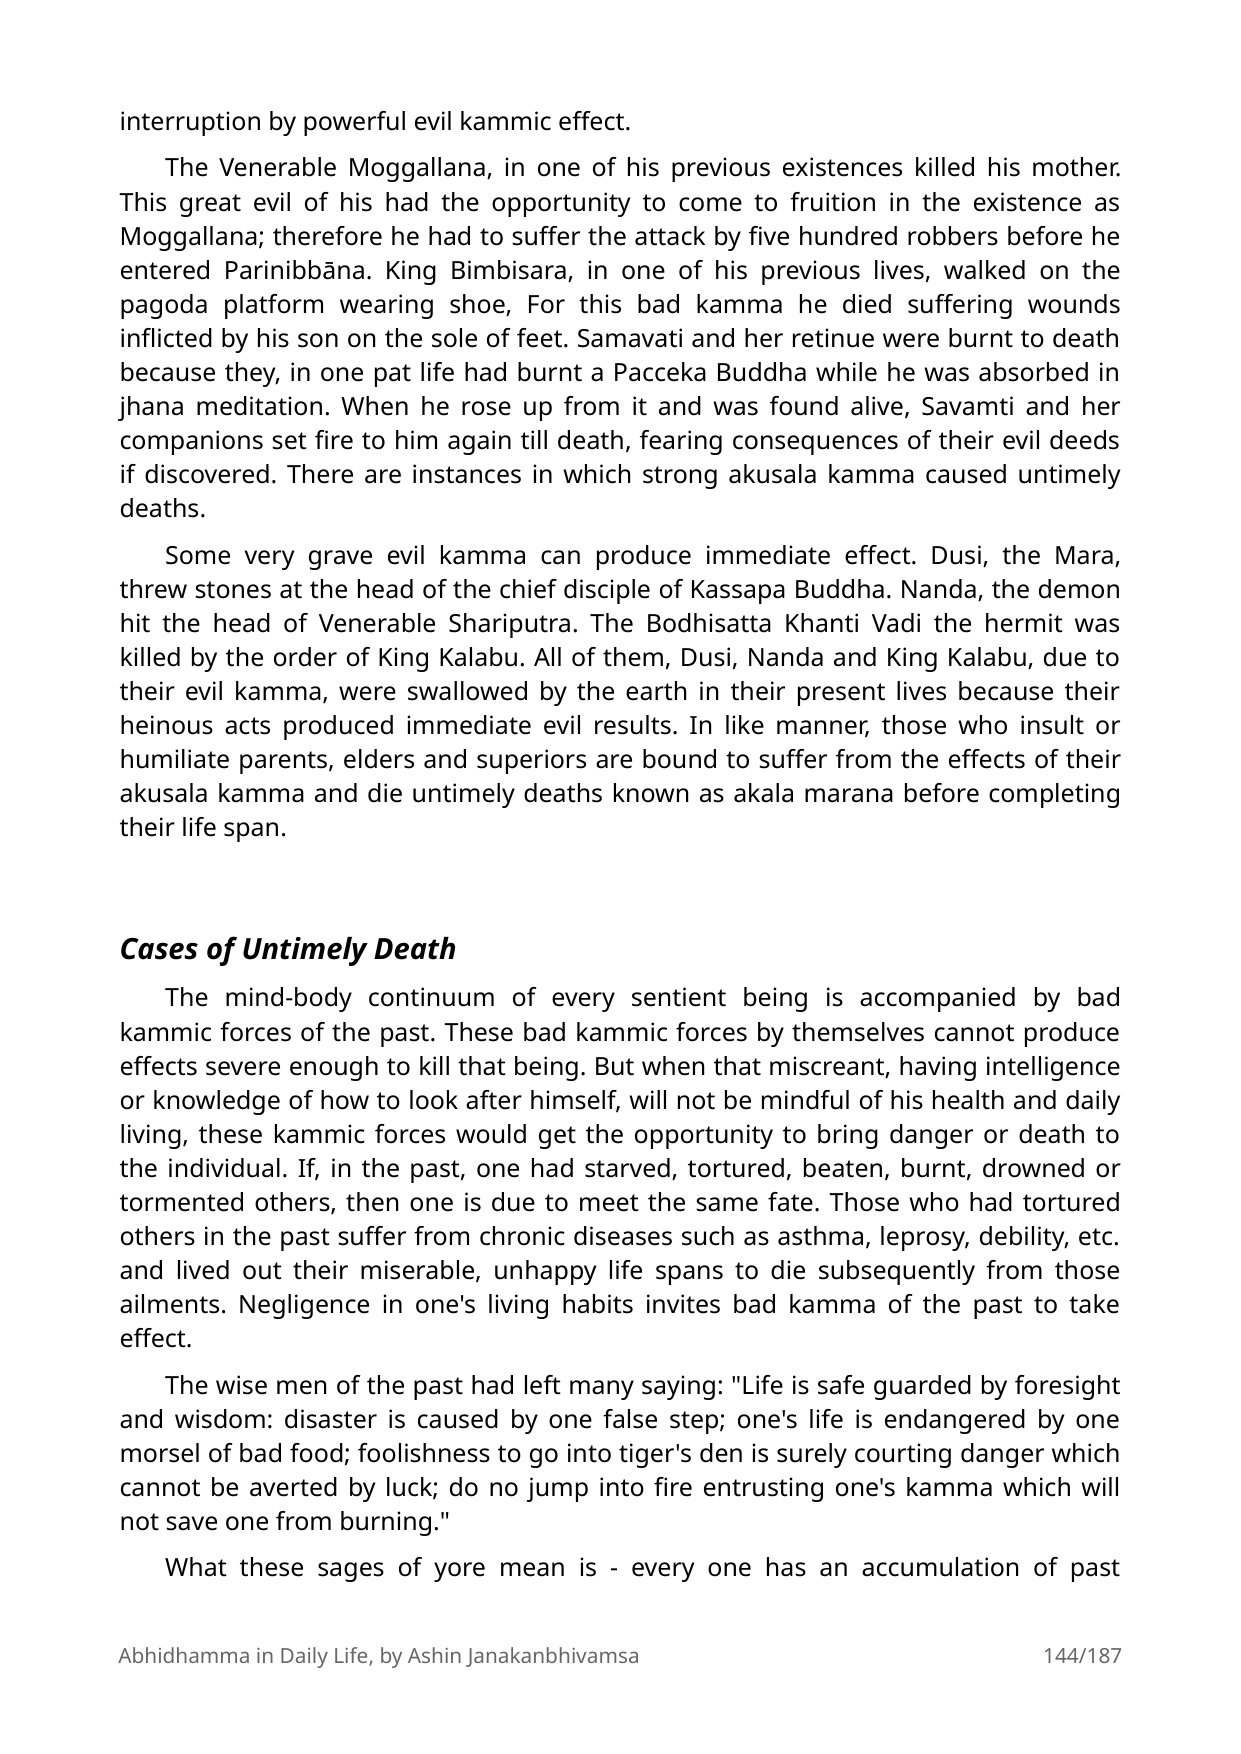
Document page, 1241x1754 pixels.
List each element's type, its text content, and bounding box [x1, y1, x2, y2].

text The mind-body continuum of every sentient being is accompanied by bad kammic forces of the past. These bad kammic forces by themselves cannot produce effects severe enough to kill that being. But when that miscreant, having intelligence or knowledge of how to look after himself, will not be mindful of his health and daily living, these kammic forces would get the opportunity to bring danger or death to the individual. If, in the past, one had starved, tortured, beaten, burnt, drowned or tormented others, then one is due to meet the same fate. Those who had tortured others in the past suffer from chronic diseases such as asthma, leprosy, debility, etc. and lived out their miserable, unhappy life spans to die subsequently from those ailments. Negligence in one's living habits invites bad kamma of the past to take effect. [119, 980, 1122, 1355]
text The Venerable Moggallana, in one of his previous existences killed his mother. This great evil of his had the opportunity to come to fruition in the existence as Moggallana; therefore he had to suffer the attack by five hundred robbers before he entered Parinibbāna. King Bimbisara, in one of his previous lives, walked on the pagoda platform wearing shoe, For this bad kamma he died suffering wounds inflicted by his son on the sole of feet. Samavati and her retinue were burnt to death because they, in one pat life had burnt a Pacceka Buddha while he was absorbed in jhana meditation. When he rose up from it and was found alive, Savamti and her companions set fire to him again till death, fearing consequences of their evil deeds if discovered. There are instances in which strong akusala kamma caused untimely deaths. [119, 150, 1122, 525]
text The wise men of the past had left many saying: "Life is safe guarded by foresight and wisdom: disaster is caused by one false step; one's life is endangered by one morsel of bad food; foolishness to go into tiger's den is surely courting danger which cannot be averted by luck; do no jump into fire entrusting one's kamma which will not save one from burning." [119, 1367, 1122, 1538]
text Some very grave evil kamma can produce immediate effect. Dusi, the Mara, threw stones at the head of the chief disciple of Kassapa Buddha. Nanda, the demon hit the head of Venerable Shariputra. The Bodhisatta Khanti Vadi the hermit was killed by the order of King Kalabu. All of them, Dusi, Nanda and King Kalabu, due to their evil kamma, were swallowed by the earth in their present lives because their heinous acts produced immediate evil results. In like manner, those who insult or humiliate parents, elders and superiors are bound to suffer from the effects of their akusala kamma and die untimely deaths known as akala marana before completing their life span. [119, 537, 1122, 844]
text interruption by powerful evil kammic effect. [119, 103, 1122, 138]
text What these sages of yore mean is - every one has an accumulation of past [119, 1550, 1122, 1584]
subtitle Cases of Untimely Death [119, 928, 1122, 968]
